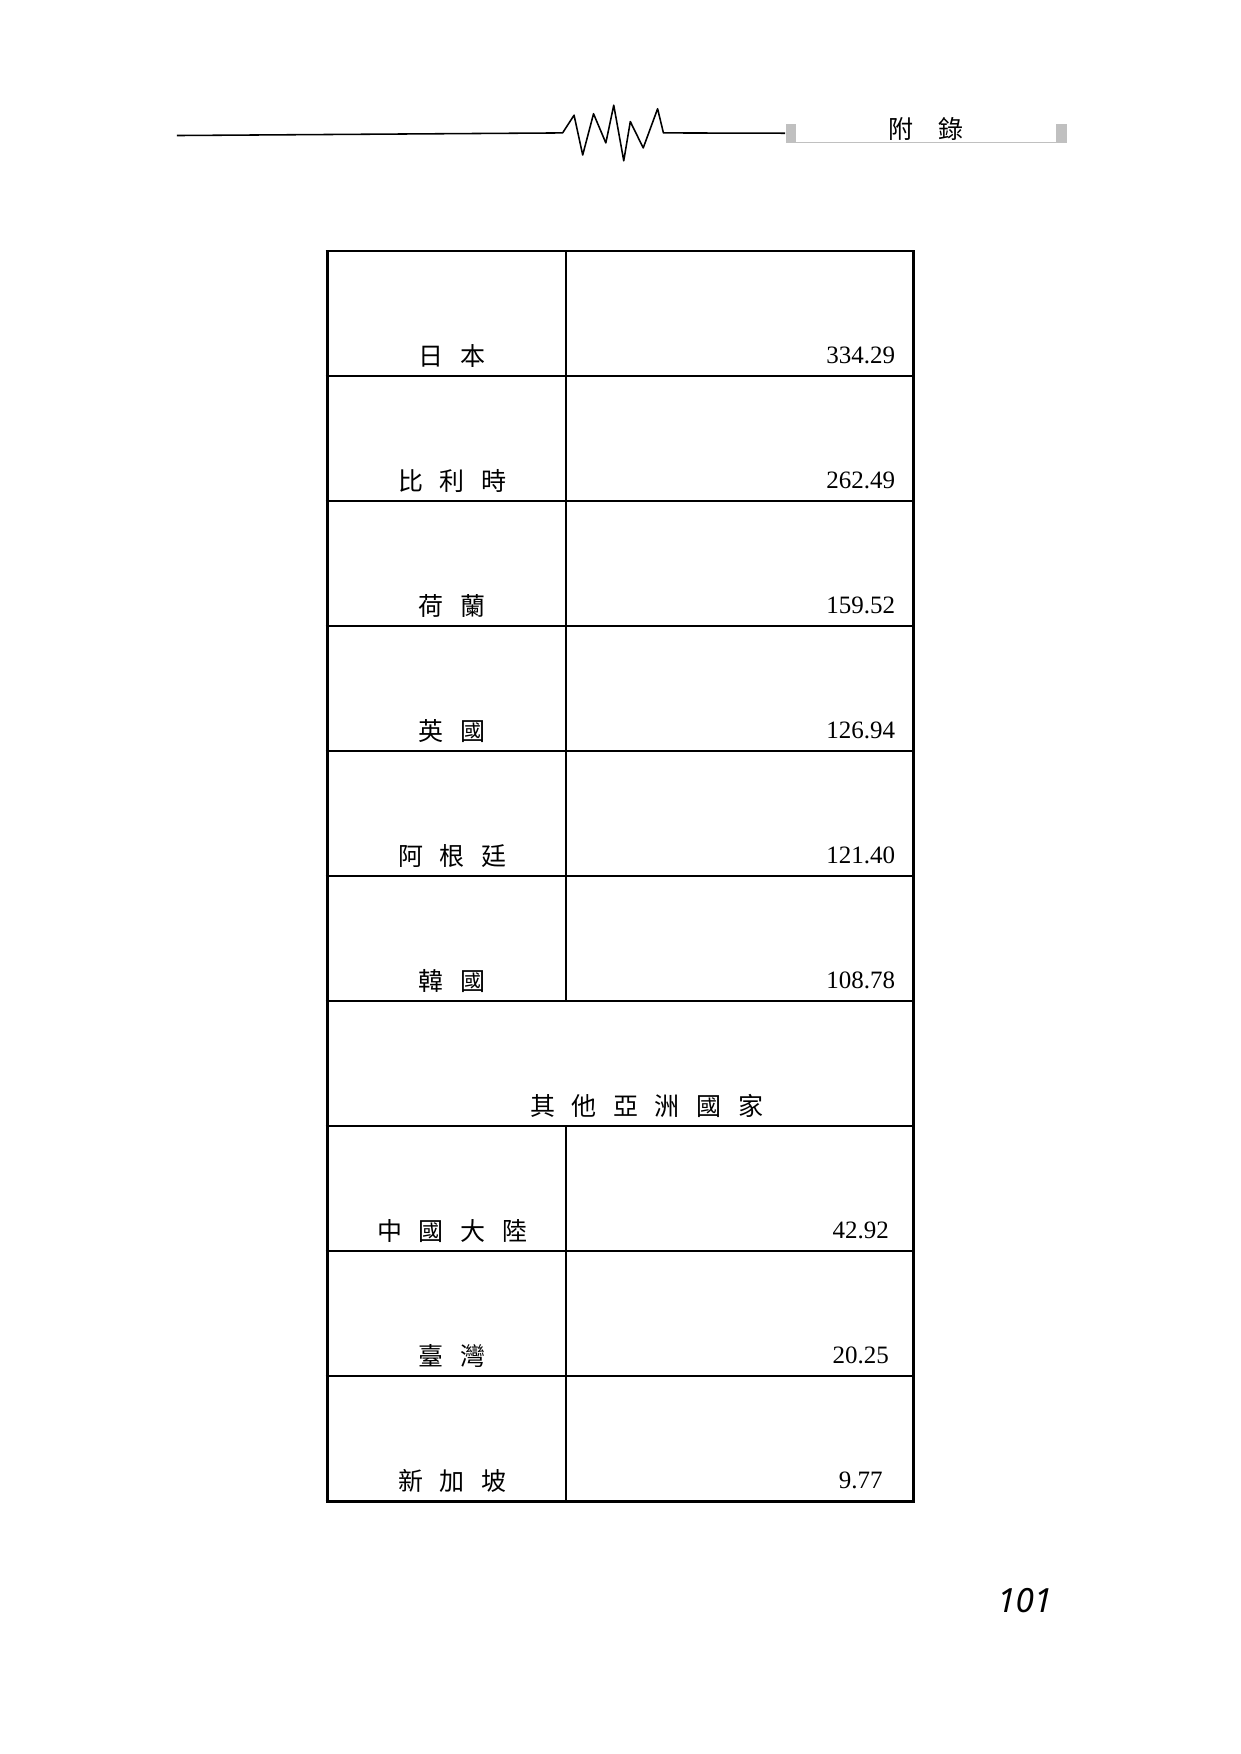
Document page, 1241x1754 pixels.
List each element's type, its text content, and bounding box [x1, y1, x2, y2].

table_cell 9.77 [567, 1377, 912, 1500]
table_cell 159.52 [567, 502, 912, 625]
table_cell 日本 [329, 252, 565, 375]
table_cell 126.94 [567, 627, 912, 750]
table_cell 20.25 [567, 1252, 912, 1375]
table_cell 334.29 [567, 252, 912, 375]
table_cell 262.49 [567, 377, 912, 500]
table_cell 108.78 [567, 877, 912, 1000]
table_cell 韓國 [329, 877, 565, 1000]
table_cell 荷蘭 [329, 502, 565, 625]
table_cell 比利時 [329, 377, 565, 500]
table_cell 中國大陸 [329, 1127, 565, 1250]
table_cell 英國 [329, 627, 565, 750]
table_cell 121.40 [567, 752, 912, 875]
table_cell 臺灣 [329, 1252, 565, 1375]
table_cell 42.92 [567, 1127, 912, 1250]
table_cell 新加坡 [329, 1377, 565, 1500]
table_cell 其他亞洲國家 [329, 1002, 912, 1125]
table_cell 阿根廷 [329, 752, 565, 875]
